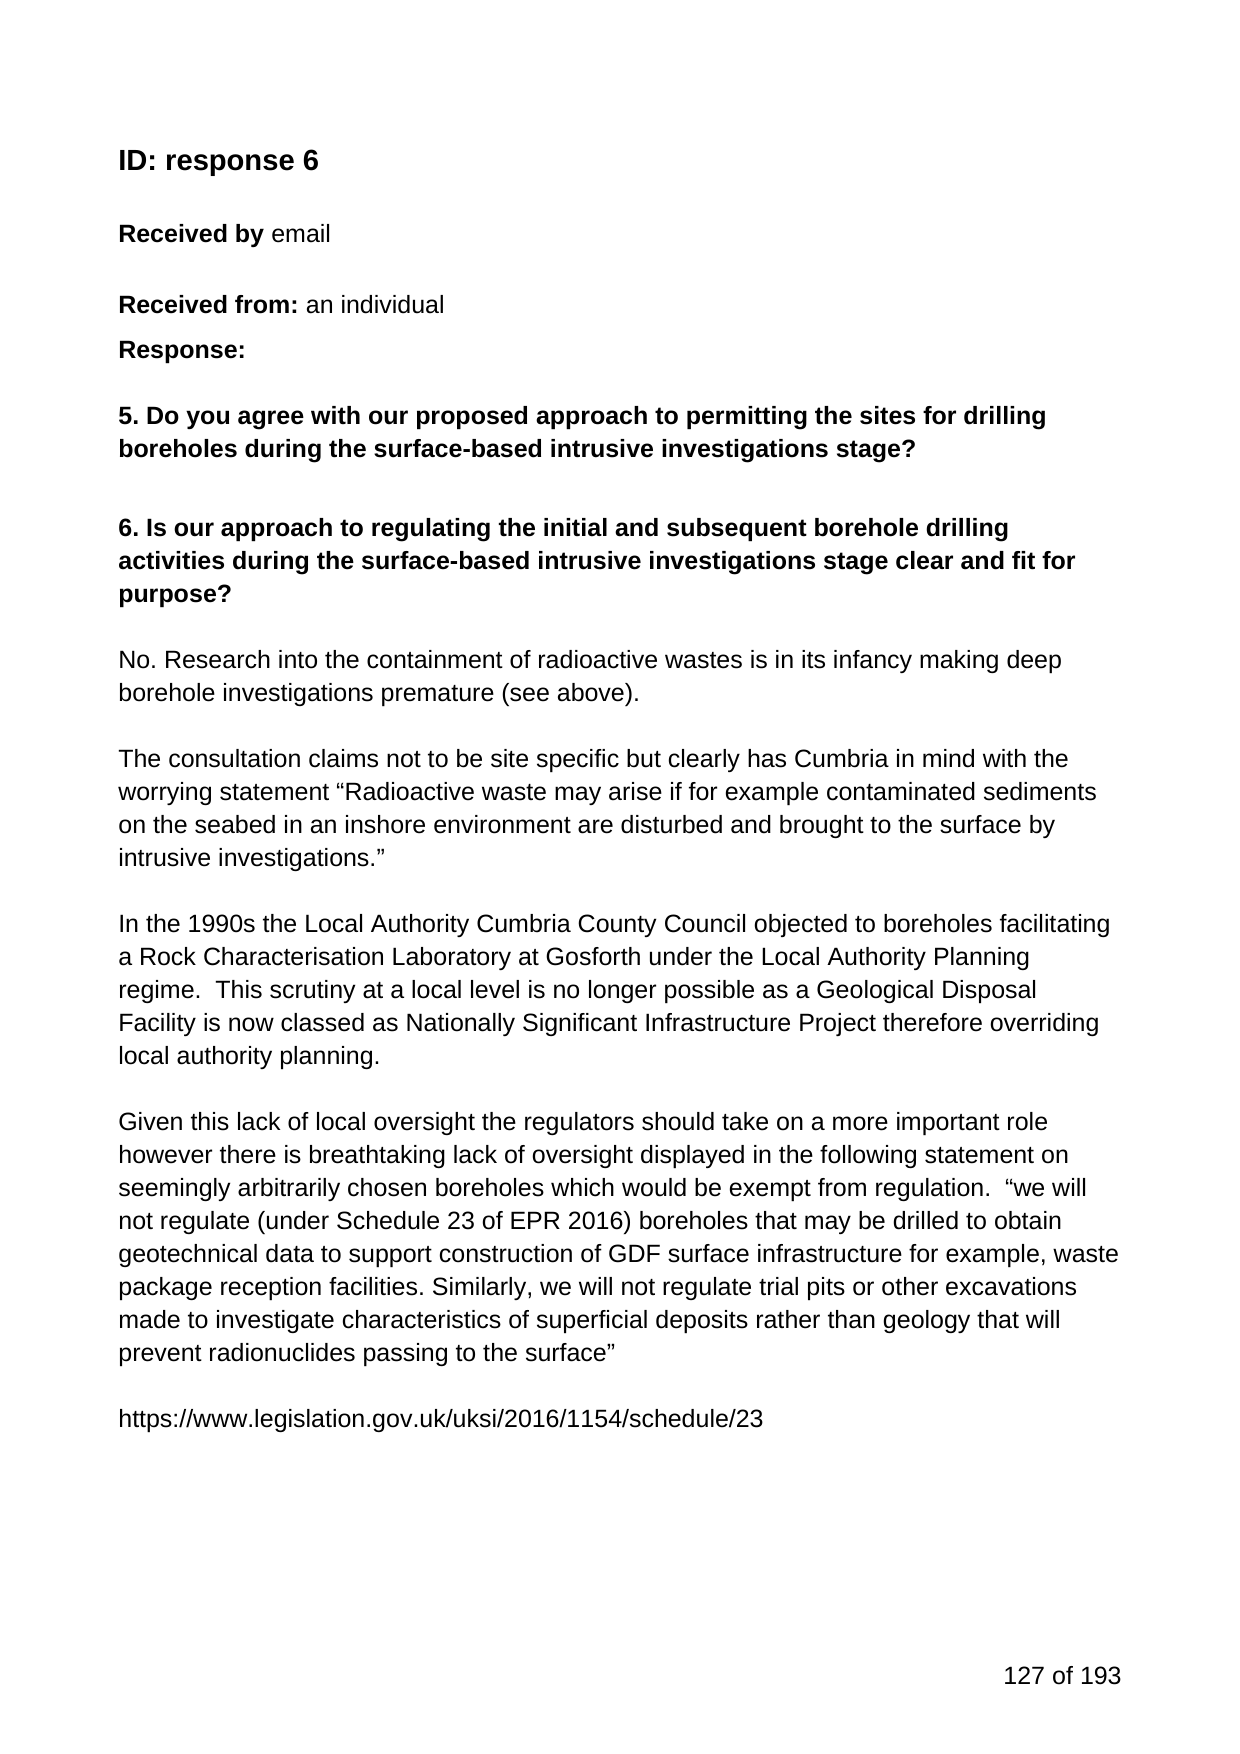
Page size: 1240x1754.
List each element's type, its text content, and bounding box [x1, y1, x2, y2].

text https://www.legislation.gov.uk/uksi/2016/1154/schedule/23 [118, 1404, 1121, 1433]
text Received from: an individual [118, 290, 1121, 318]
subtitle ID: response 6 [118, 143, 1121, 177]
text Response: [118, 335, 1121, 364]
text The consultation claims not to be site specific but clearly has Cumbria in mind with the worrying statement “Radioactive waste may arise if for example contaminated sediments on the seabed in an inshore environment are disturbed and brought to the surface by intrusive investigations.” [118, 744, 1121, 905]
text 5. Do you agree with our proposed approach to permitting the sites for drilling boreholes during the surface-based intrusive investigations stage? [118, 401, 1121, 463]
text In the 1990s the Local Authority Cumbria County Council objected to boreholes facilitating a Rock Characterisation Laboratory at Gosforth under the Local Authority Planning regime. This scrutiny at a local level is no longer possible as a Geological Disposal Facility is now classed as Nationally Significant Infrastructure Project therefore overriding local authority planning. Given this lack of local oversight the regulators should take on a more important role however there is breathtaking lack of oversight displayed in the following statement on seemingly arbitrarily chosen boreholes which would be exempt from regulation. “we will not regulate (under Schedule 23 of EPR 2016) boreholes that may be drilled to obtain geotechnical data to support construction of GDF surface infrastructure for example, waste package reception facilities. Similarly, we will not regulate trial pits or other excavations made to investigate characteristics of superficial deposits rather than geology that will prevent radionuclides passing to the surface” [118, 909, 1121, 1400]
text Received by email [118, 219, 1121, 248]
text No. Research into the containment of radioactive wastes is in its infancy making deep borehole investigations premature (see above). [118, 645, 1121, 740]
text 6. Is our approach to regulating the initial and subsequent borehole drilling activities during the surface-based intrusive investigations stage clear and fit for purpose? [118, 513, 1121, 608]
